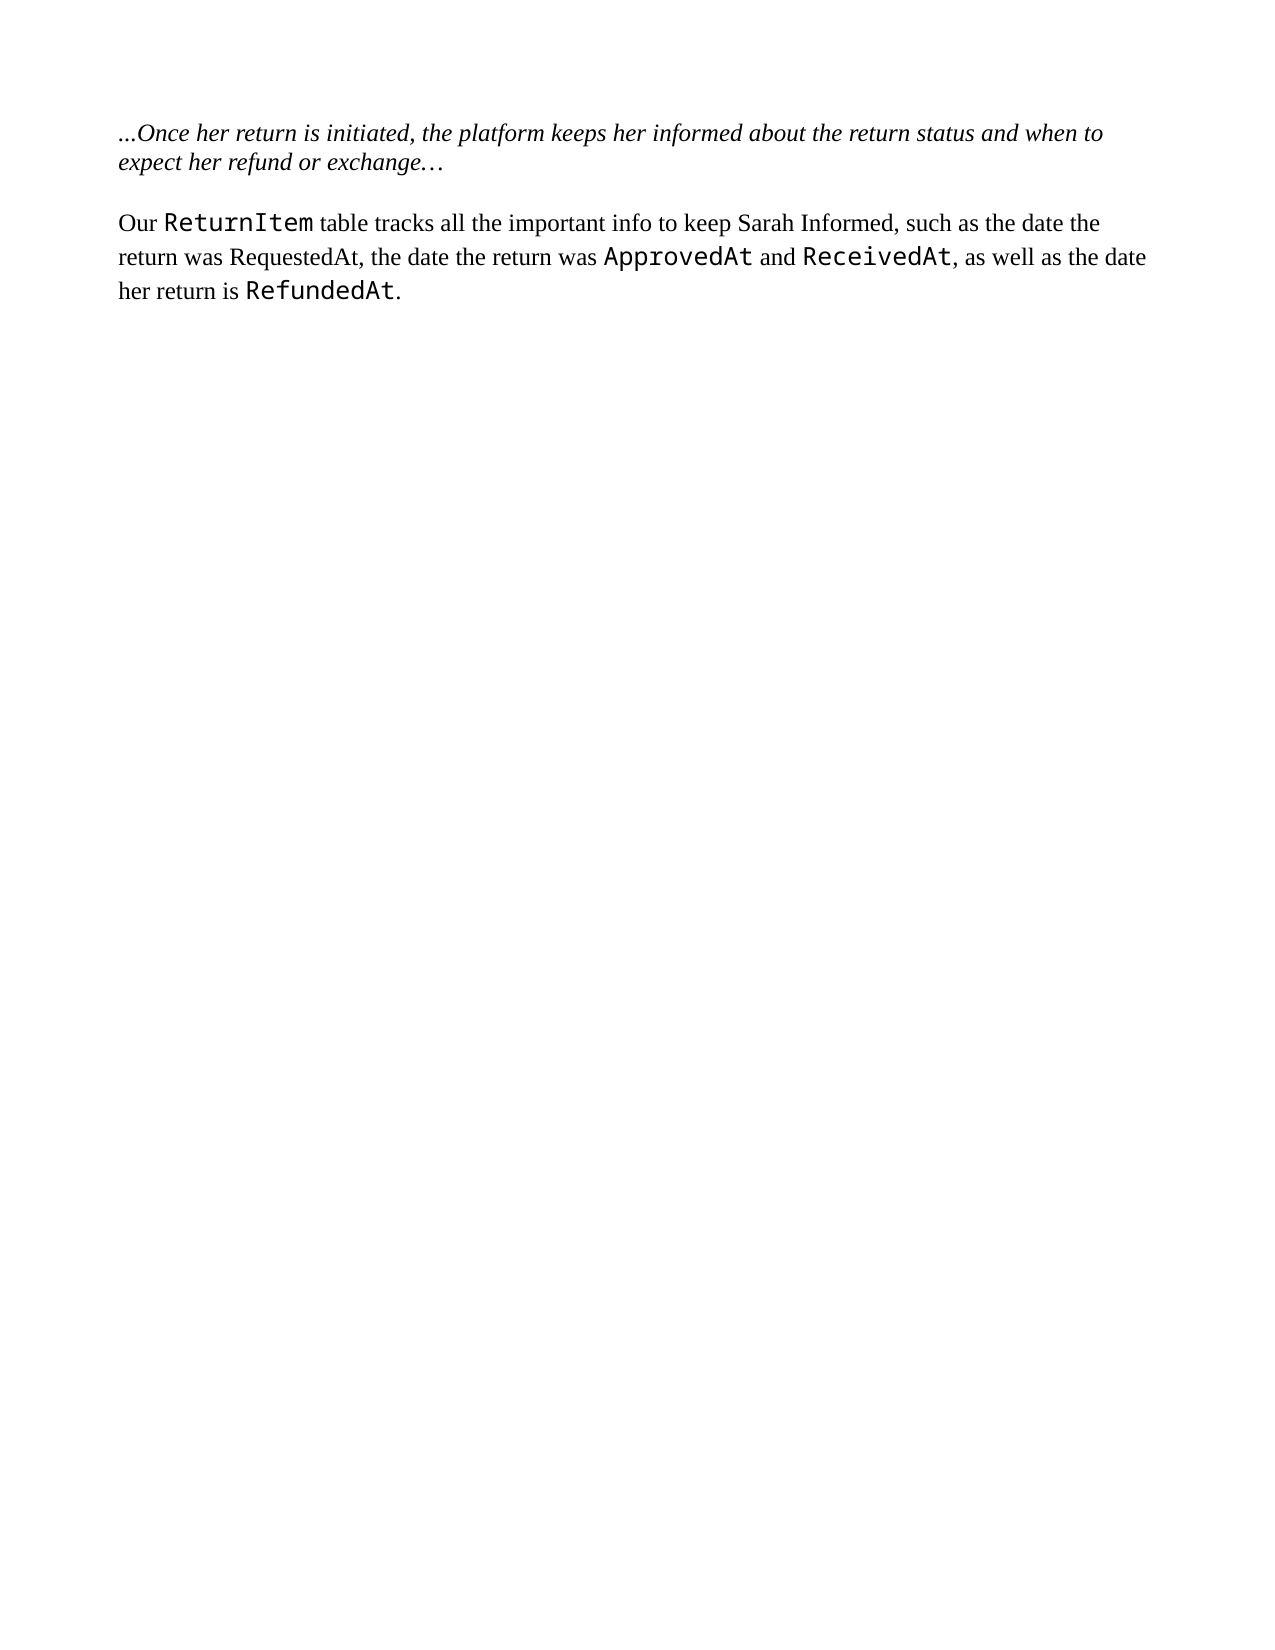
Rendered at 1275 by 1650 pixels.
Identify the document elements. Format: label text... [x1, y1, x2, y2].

text ...Once her return is initiated, the platform keeps her informed about the return status and when to expect her refund or exchange… [118, 118, 1157, 176]
text Our ReturnItem table tracks all the important info to keep Sarah Informed, such as the date the return was RequestedAt, the date the return was ApprovedAt and ReceivedAt, as well as the date her return is RefundedAt. [118, 204, 1157, 307]
